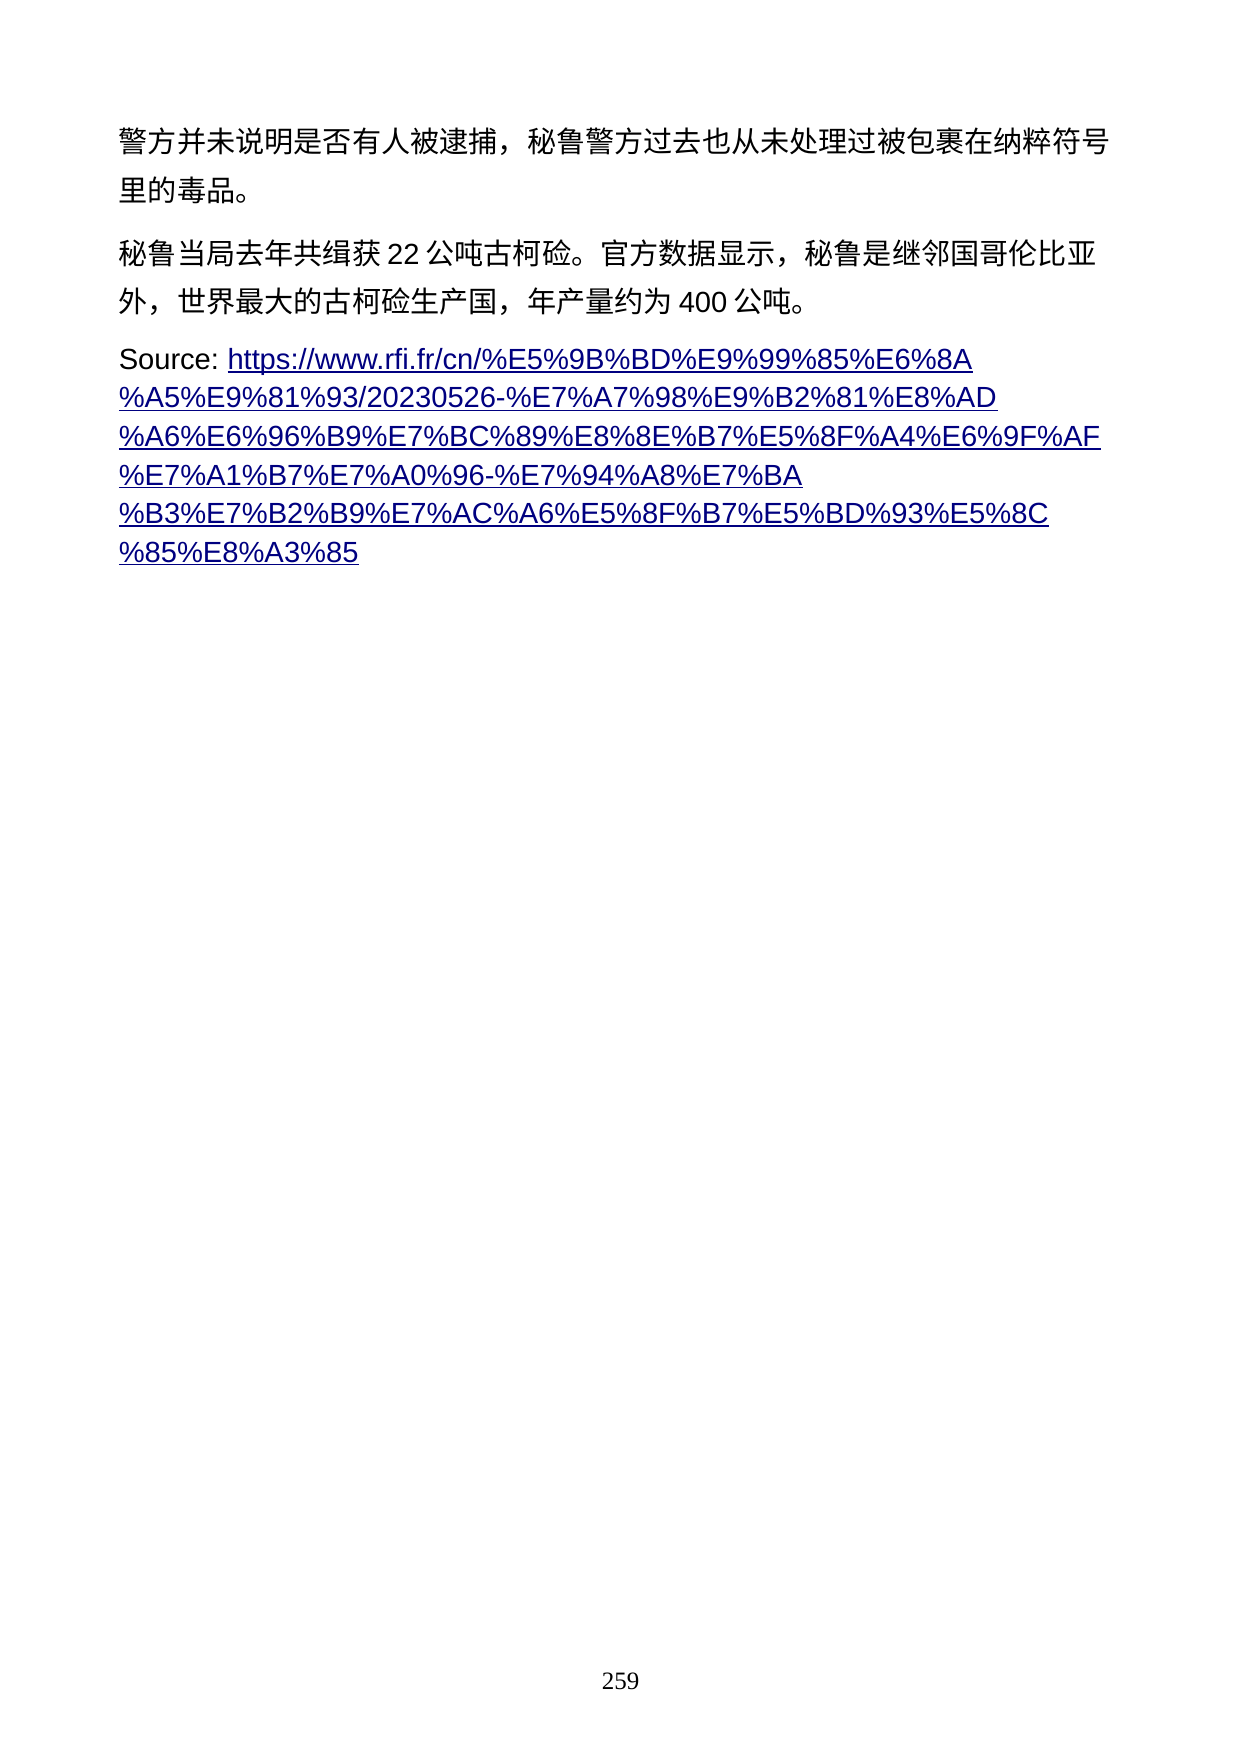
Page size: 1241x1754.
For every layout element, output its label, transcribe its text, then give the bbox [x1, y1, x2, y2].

text 警方并未说明是否有人被逮捕，秘鲁警方过去也从未处理过被包裹在纳粹符号里的毒品。 [118, 118, 1122, 209]
text 秘鲁当局去年共缉获22公吨古柯硷。官方数据显示，秘鲁是继邻国哥伦比亚外，世界最大的古柯硷生产国，年产量约为400公吨。 [118, 230, 1122, 321]
text Source: https://www.rfi.fr/cn/%E5%9B%BD%E9%99%85%E6%8A%A5%E9%81%93/20230526-%E7%A7%98%E9%B2%81%E8%AD%A6%E6%96%B9%E7%BC%89%E8%8E%B7%E5%8F%A4%E6%9F%AF%E7%A1%B7%E7%A0%96-%E7%94%A8%E7%BA%B3%E7%B2%B9%E7%AC%A6%E5%8F%B7%E5%BD%93%E5%8C%85%E8%A3%85 [118, 342, 1122, 568]
